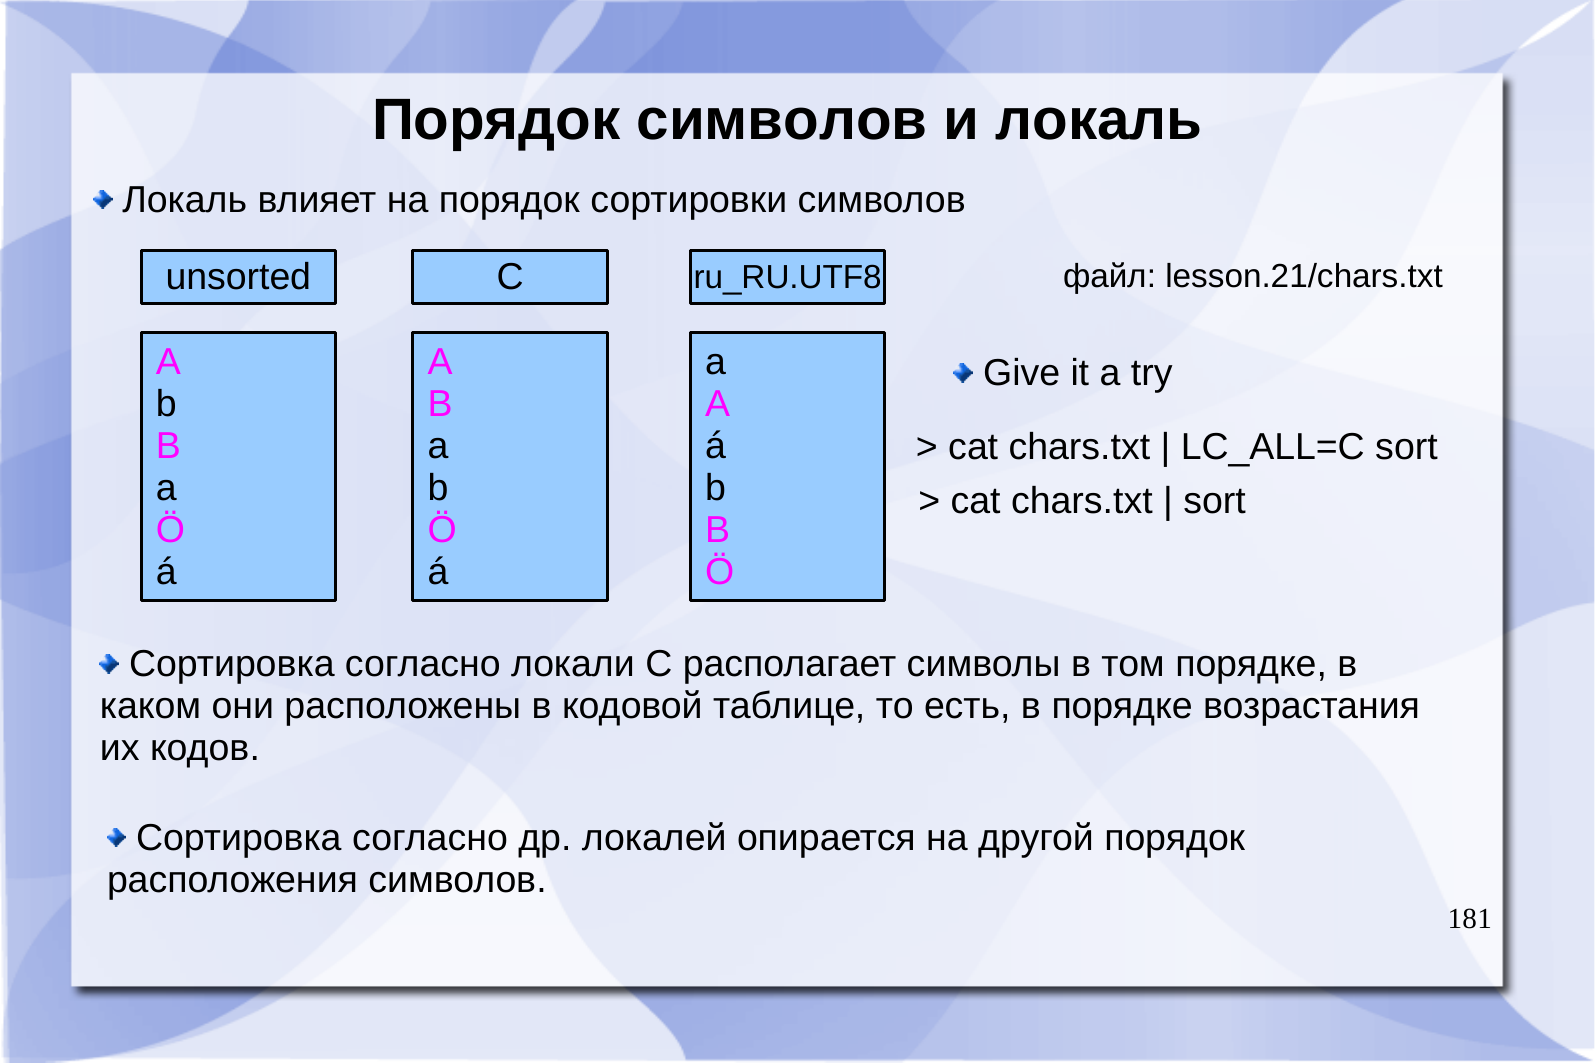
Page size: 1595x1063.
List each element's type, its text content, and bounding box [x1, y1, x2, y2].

text_box файл: lesson.21/chars.txt [1048, 250, 1459, 303]
text_box A b B a Ö á [141, 332, 336, 601]
picture [0, 0, 1595, 1063]
text_box > cat chars.txt | LC_ALL=C sort [901, 417, 1454, 475]
text_box unsorted [141, 250, 336, 304]
text_box A B a b Ö á [412, 332, 608, 601]
text_box C [412, 250, 608, 304]
title Порядок символов и локаль [75, 75, 1501, 164]
text_box Сортировка согласно локали C располагает символы в том порядке, в каком они расположены в кодовой таблице, то есть, в порядке возрастания их кодов. [85, 635, 1451, 777]
text_box a A á b B Ö [690, 332, 885, 601]
text_box ru_RU.UTF8 [690, 250, 885, 304]
text_box Локаль влияет на порядок сортировки символов [78, 171, 982, 229]
text_box > cat chars.txt | sort [903, 472, 1262, 530]
text_box Give it a try [939, 344, 1188, 402]
text_box Сортировка согласно др. локалей опирается на другой порядок расположения символов. [92, 809, 1437, 908]
